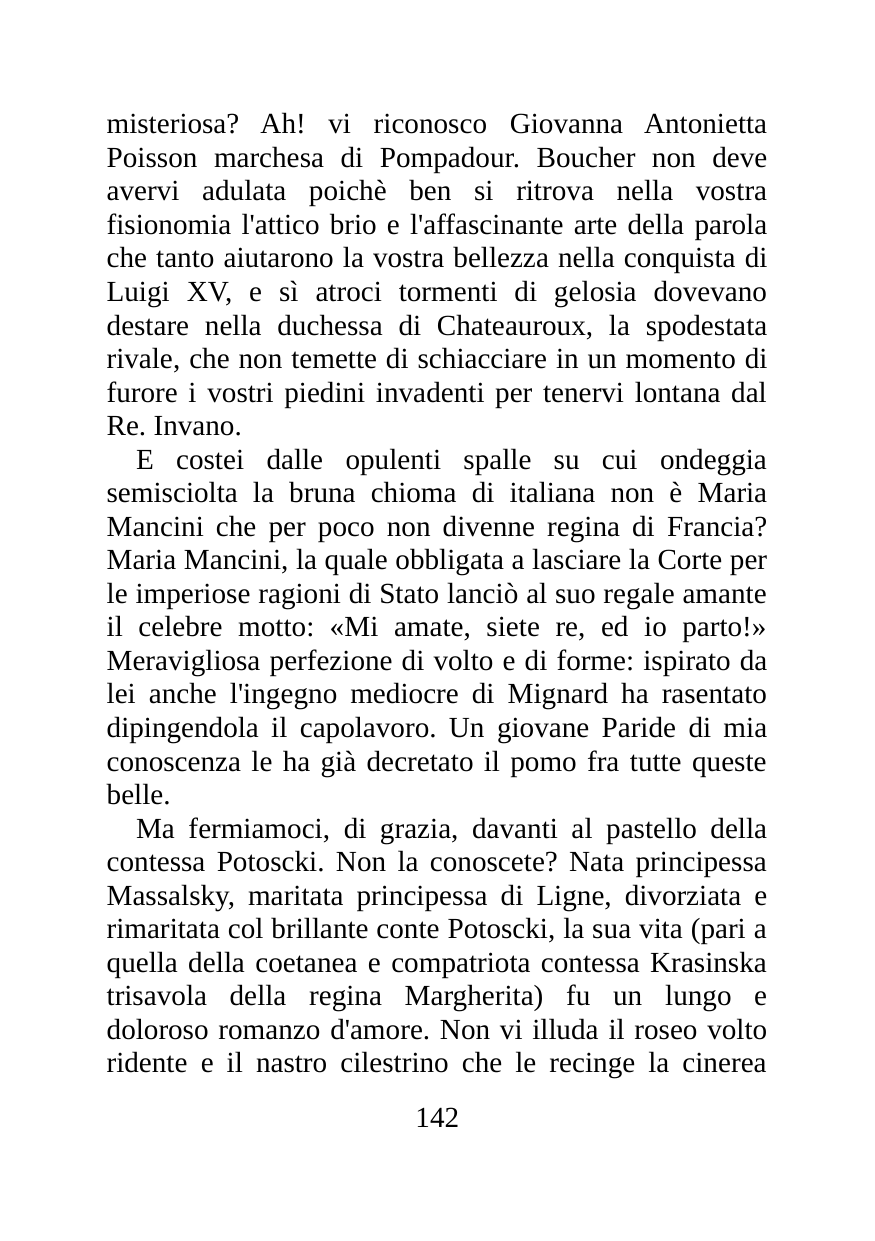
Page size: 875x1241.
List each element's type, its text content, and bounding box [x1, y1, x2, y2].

text misteriosa? Ah! vi riconosco Giovanna Antonietta Poisson marchesa di Pompadour. Boucher non deve avervi adulata poichè ben si ritrova nella vostra fisionomia l'attico brio e l'affascinante arte della parola che tanto aiutarono la vostra bellezza nella conquista di Luigi XV, e sì atroci tormenti di gelosia dovevano destare nella duchessa di Chateauroux, la spodestata rivale, che non temette di schiacciare in un momento di furore i vostri piedini invadenti per tenervi lontana dal Re. Invano. [106, 106, 768, 442]
text Ma fermiamoci, di grazia, davanti al pastello della contessa Potoscki. Non la conoscete? Nata principessa Massalsky, maritata principessa di Ligne, divorziata e rimaritata col brillante conte Potoscki, la sua vita (pari a quella della coetanea e compatriota contessa Krasinska trisavola della regina Margherita) fu un lungo e doloroso romanzo d'amore. Non vi illuda il roseo volto ridente e il nastro cilestrino che le recinge la cinerea [106, 811, 768, 1079]
text E costei dalle opulenti spalle su cui ondeggia semisciolta la bruna chioma di italiana non è Maria Mancini che per poco non divenne regina di Francia? Maria Mancini, la quale obbligata a lasciare la Corte per le imperiose ragioni di Stato lanciò al suo regale amante il celebre motto: «Mi amate, siete re, ed io parto!» Meravigliosa perfezione di volto e di forme: ispirato da lei anche l'ingegno mediocre di Mignard ha rasentato dipingendola il capolavoro. Un giovane Paride di mia conoscenza le ha già decretato il pomo fra tutte queste belle. [106, 442, 768, 811]
